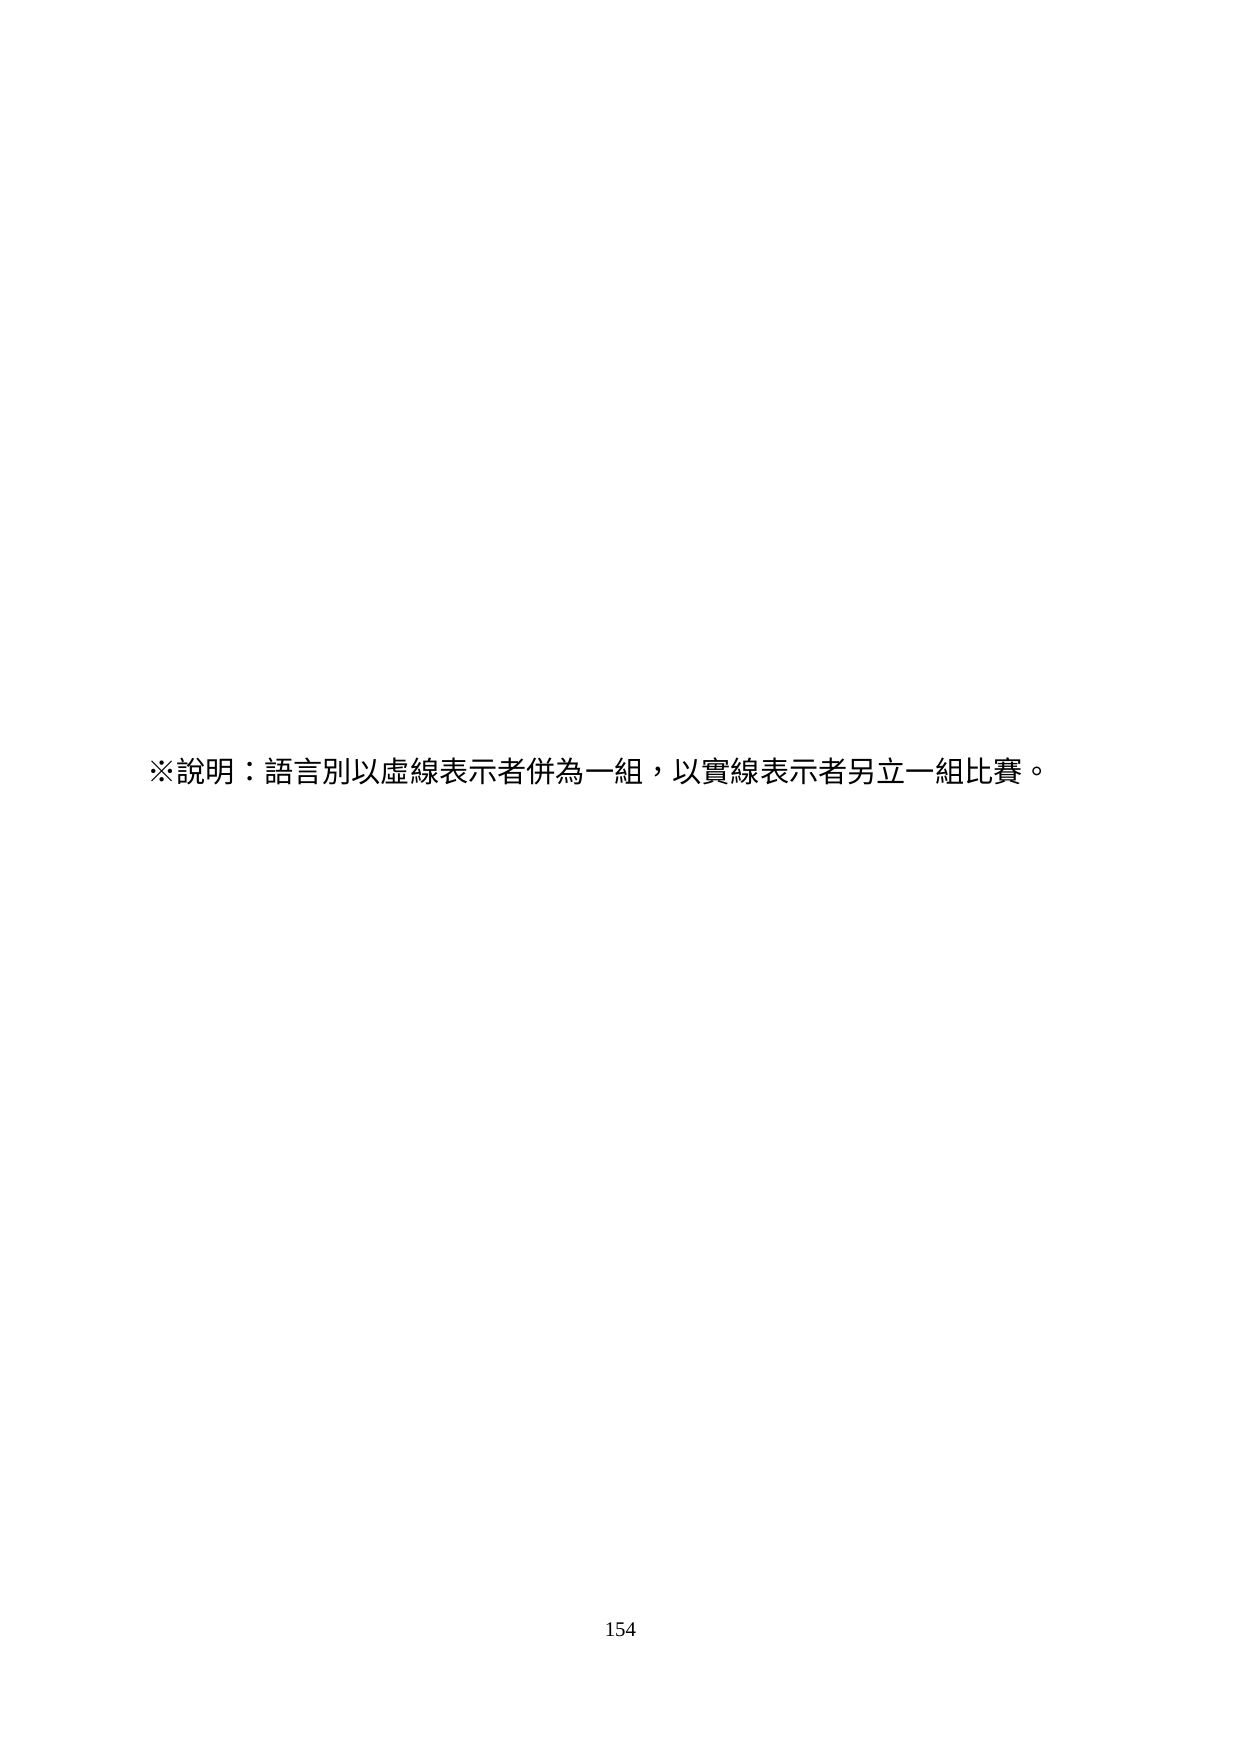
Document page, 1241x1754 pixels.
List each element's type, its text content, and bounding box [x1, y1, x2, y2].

text ※說明：語言別以虛線表示者併為一組，以實線表示者另立一組比賽。 [118, 728, 1122, 790]
